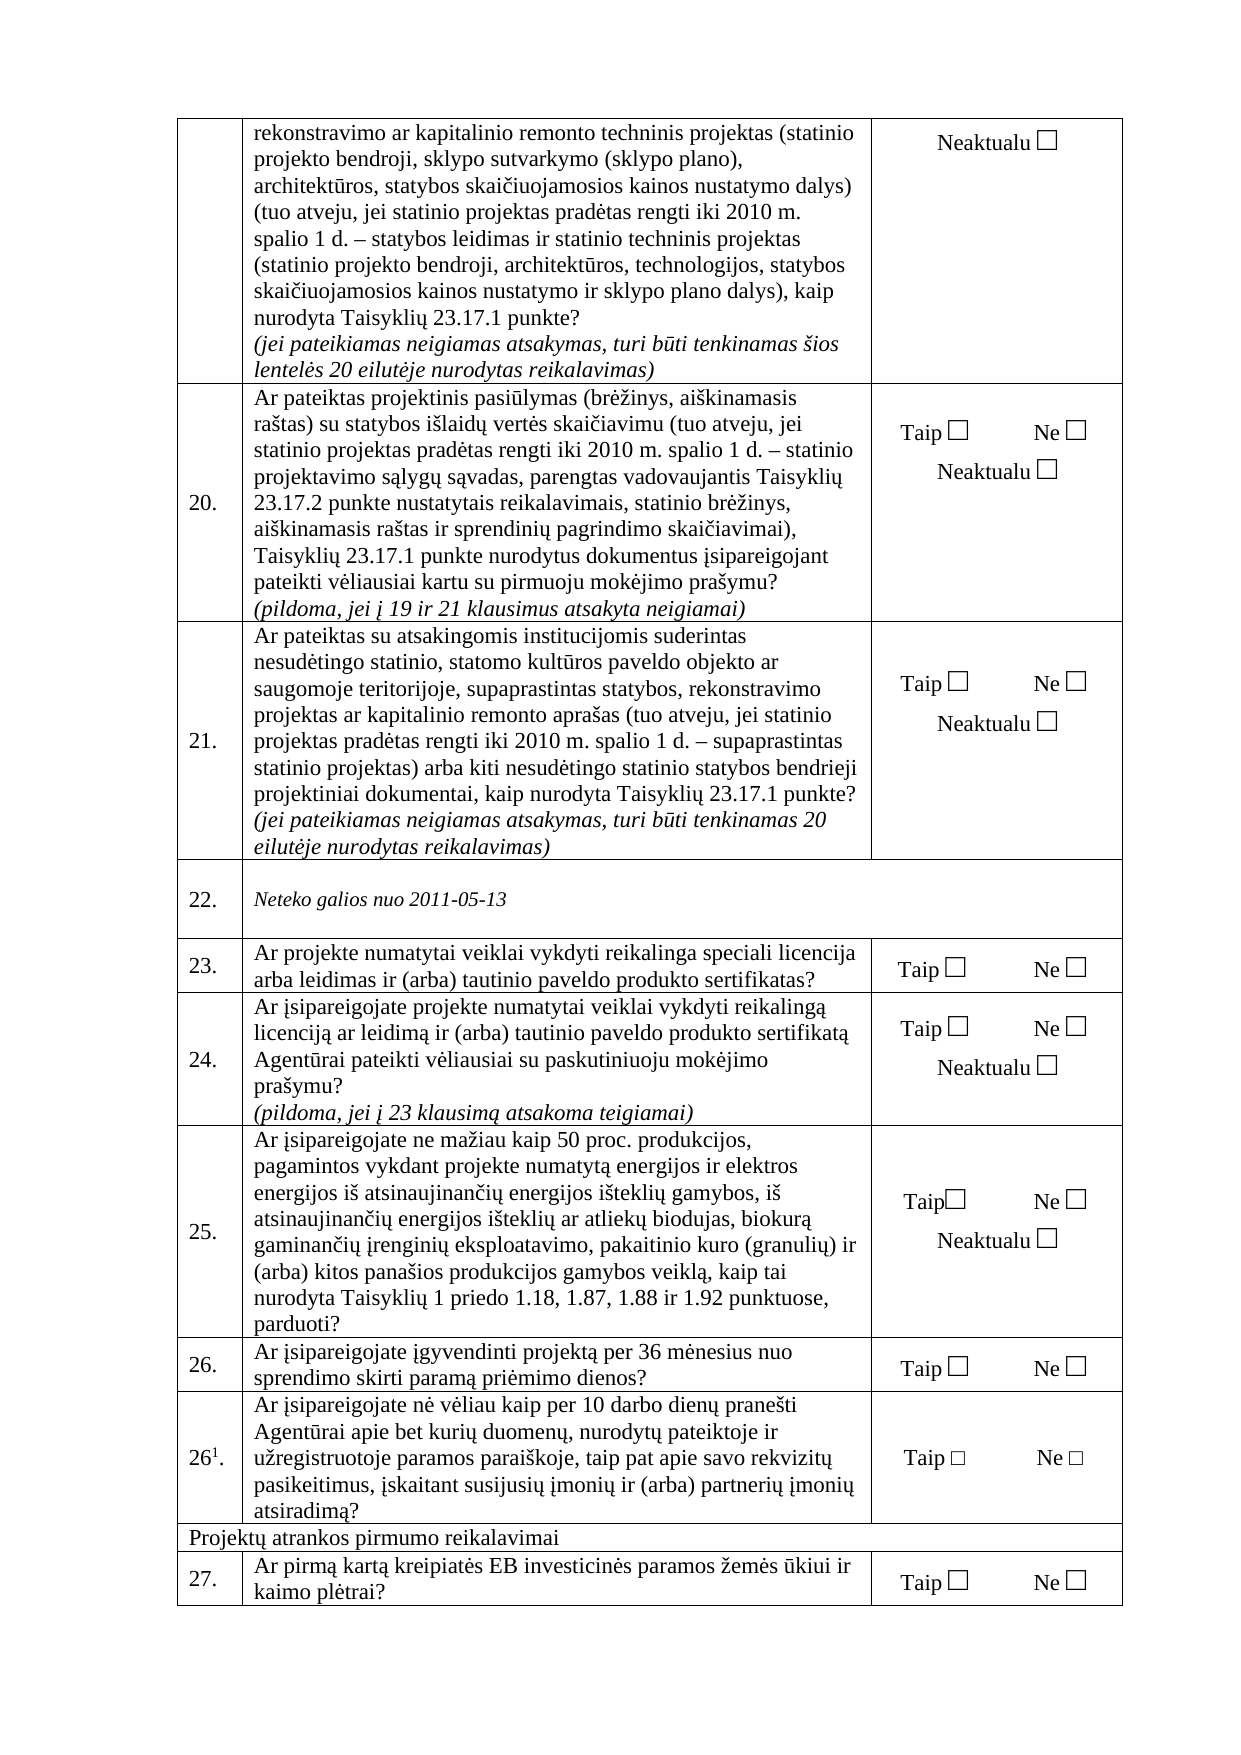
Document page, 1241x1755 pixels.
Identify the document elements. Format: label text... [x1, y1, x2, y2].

table_cell Ar pirmą kartą kreipiatės EB investicinės paramos žemės ūkiui ir kaimo plėtrai? [243, 1552, 871, 1604]
table_cell Ne □ [997, 384, 1122, 447]
table_cell 26. [178, 1338, 242, 1391]
table_cell Taip □ [872, 622, 997, 699]
table_cell Neaktualu □ [872, 699, 1122, 859]
table_cell Taip □ [872, 993, 997, 1044]
table_cell 23. [178, 939, 242, 992]
table_cell 24. [178, 993, 242, 1125]
table_cell 25. [178, 1126, 242, 1337]
table_cell Neaktualu □ [872, 1044, 1122, 1125]
table_cell Neaktualu □ [872, 448, 1122, 621]
table_cell rekonstravimo ar kapitalinio remonto techninis projektas (statinio projekto bendroji, sklypo sutvarkymo (sklypo plano), architektūros, statybos skaičiuojamosios kainos nustatymo dalys) (tuo atveju, jei statinio projektas pradėtas rengti iki 2010 m. spalio 1 d. – statybos leidimas ir statinio techninis projektas (statinio projekto bendroji, architektūros, technologijos, statybos skaičiuojamosios kainos nustatymo ir sklypo plano dalys), kaip nurodyta Taisyklių 23.17.1 punkte? (jei pateikiamas neigiamas atsakymas, turi būti tenkinamas šios lentelės 20 eilutėje nurodytas reikalavimas) [243, 119, 871, 383]
table_cell 27. [178, 1552, 242, 1604]
table_cell Ne □ [997, 1338, 1122, 1391]
table_cell Ne □ [997, 1552, 1122, 1604]
table_cell Taip □ [872, 1552, 997, 1604]
table_cell [178, 119, 242, 383]
table_cell Ne □ [997, 1126, 1122, 1216]
table_cell Ar įsipareigojate įgyvendinti projektą per 36 mėnesius nuo sprendimo skirti paramą priėmimo dienos? [243, 1338, 871, 1391]
table_cell 21. [178, 622, 242, 859]
table_cell Ar įsipareigojate nė vėliau kaip per 10 darbo dienų pranešti Agentūrai apie bet kurių duomenų, nurodytų pateiktoje ir užregistruotoje paramos paraiškoje, taip pat apie savo rekvizitų pasikeitimus, įskaitant susijusių įmonių ir (arba) partnerių įmonių atsiradimą? [243, 1392, 871, 1523]
table_cell Ar įsipareigojate projekte numatytai veiklai vykdyti reikalingą licenciją ar leidimą ir (arba) tautinio paveldo produkto sertifikatą Agentūrai pateikti vėliausiai su paskutiniuoju mokėjimo prašymu? (pildoma, jei į 23 klausimą atsakoma teigiamai) [243, 993, 871, 1125]
table_cell Ar pateiktas projektinis pasiūlymas (brėžinys, aiškinamasis raštas) su statybos išlaidų vertės skaičiavimu (tuo atveju, jei statinio projektas pradėtas rengti iki 2010 m. spalio 1 d. – statinio projektavimo sąlygų sąvadas, parengtas vadovaujantis Taisyklių 23.17.2 punkte nustatytais reikalavimais, statinio brėžinys, aiškinamasis raštas ir sprendinių pagrindimo skaičiavimai), Taisyklių 23.17.1 punkte nurodytus dokumentus įsipareigojant pateikti vėliausiai kartu su pirmuoju mokėjimo prašymu? (pildoma, jei į 19 ir 21 klausimus atsakyta neigiamai) [243, 384, 871, 621]
table_cell 261. [178, 1392, 242, 1523]
table_cell Neaktualu □ [872, 119, 1122, 383]
table_cell 22. [178, 860, 242, 938]
table_cell Taip □ [872, 939, 997, 992]
table_cell Ne □ [997, 993, 1122, 1044]
table_cell Ne □ [997, 1392, 1122, 1523]
table_cell Ar projekte numatytai veiklai vykdyti reikalinga speciali licencija arba leidimas ir (arba) tautinio paveldo produkto sertifikatas? [243, 939, 871, 992]
table_cell Ne □ [997, 939, 1122, 992]
table_cell Ne □ [997, 622, 1122, 699]
table_cell Ar įsipareigojate ne mažiau kaip 50 proc. produkcijos, pagamintos vykdant projekte numatytą energijos ir elektros energijos iš atsinaujinančių energijos išteklių gamybos, iš atsinaujinančių energijos išteklių ar atliekų biodujas, biokurą gaminančių įrenginių eksploatavimo, pakaitinio kuro (granulių) ir (arba) kitos panašios produkcijos gamybos veiklą, kaip tai nurodyta Taisyklių 1 priedo 1.18, 1.87, 1.88 ir 1.92 punktuose, parduoti? [243, 1126, 871, 1337]
table_cell Projektų atrankos pirmumo reikalavimai [178, 1524, 1122, 1551]
table_cell Ar pateiktas su atsakingomis institucijomis suderintas nesudėtingo statinio, statomo kultūros paveldo objekto ar saugomoje teritorijoje, supaprastintas statybos, rekonstravimo projektas ar kapitalinio remonto aprašas (tuo atveju, jei statinio projektas pradėtas rengti iki 2010 m. spalio 1 d. – supaprastintas statinio projektas) arba kiti nesudėtingo statinio statybos bendrieji projektiniai dokumentai, kaip nurodyta Taisyklių 23.17.1 punkte? (jei pateikiamas neigiamas atsakymas, turi būti tenkinamas 20 eilutėje nurodytas reikalavimas) [243, 622, 871, 859]
table_cell 20. [178, 384, 242, 621]
table_cell Taip □ [872, 1338, 997, 1391]
table_cell Neteko galios nuo 2011-05-13 [243, 860, 1122, 938]
table_cell Taip□ [872, 1126, 997, 1216]
table_cell Taip □ [872, 384, 997, 447]
table_cell Neaktualu □ [872, 1216, 1122, 1337]
table_cell Taip □ [872, 1392, 997, 1523]
